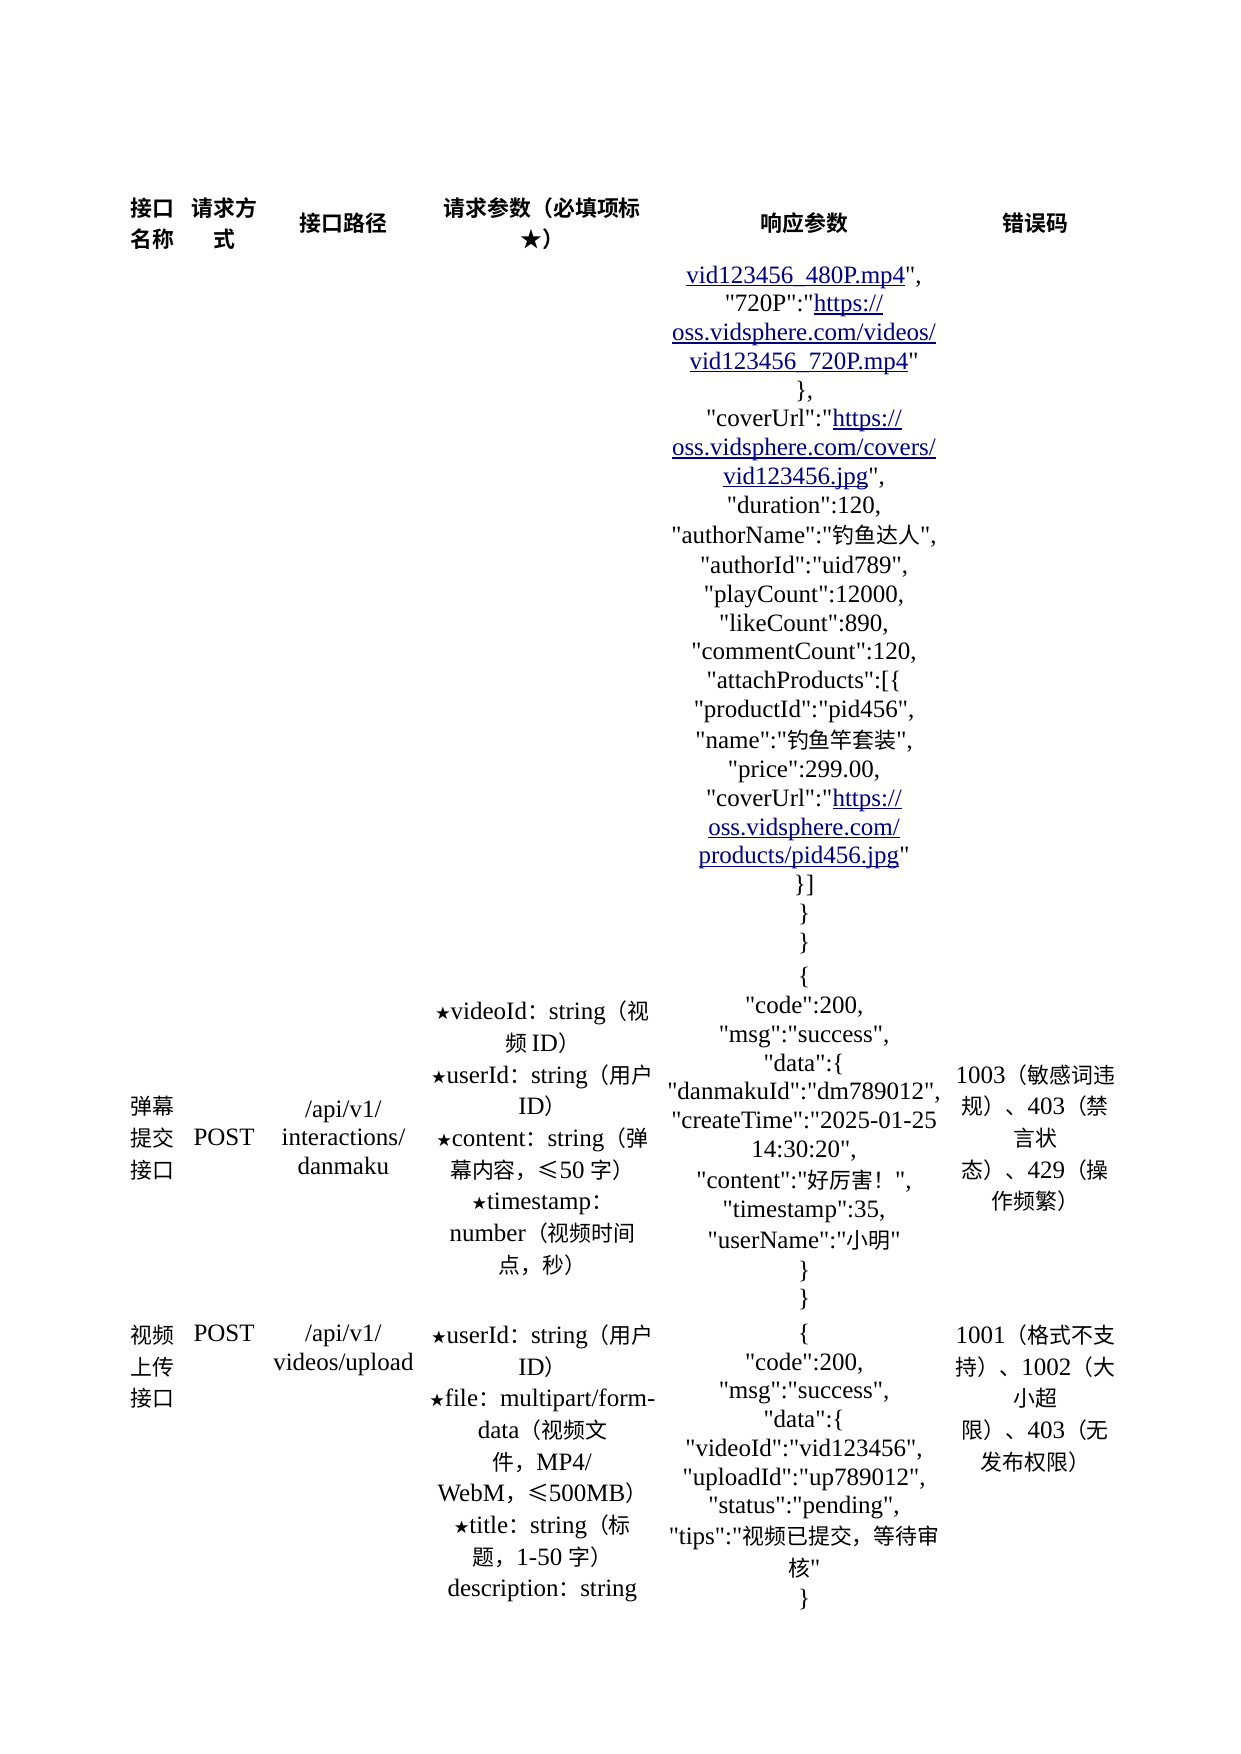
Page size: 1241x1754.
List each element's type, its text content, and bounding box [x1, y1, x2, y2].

table_cell 弹幕提交接口 [118, 959, 186, 1315]
table_cell [186, 257, 262, 958]
table_header 错误码 [948, 188, 1122, 257]
table_cell 1001（格式不支持）、1002（大小超限）、403（无发布权限） [948, 1315, 1122, 1614]
table_cell [948, 257, 1122, 958]
table_cell POST [186, 959, 262, 1315]
table_header 请求方式 [186, 188, 262, 257]
table_cell POST [186, 1315, 262, 1614]
table_cell /api/v1/videos/upload [262, 1315, 424, 1614]
table_header 接口名称 [118, 188, 186, 257]
table_cell ★videoId：string（视频 ID） ★userId：string（用户 ID） ★content：string（弹幕内容，≤50 字） ★timestamp：number（视频时间点，秒） [425, 959, 660, 1315]
table_cell { "code":200, "msg":"success", "data":{ "danmakuId":"dm789012", "createTime":"2025-01-25 14:30:20", "content":"好厉害！", "timestamp":35, "userName":"小明" } } [660, 959, 948, 1315]
table_cell 视频上传接口 [118, 1315, 186, 1614]
table_cell { "code":200, "msg":"success", "data":{ "videoId":"vid123456", "uploadId":"up789012", "status":"pending", "tips":"视频已提交，等待审核" } [660, 1315, 948, 1614]
table_header 响应参数 [660, 188, 948, 257]
table_cell ★userId：string（用户 ID） ★file：multipart/form-data（视频文件，MP4/WebM，≤500MB） ★title：string（标题，1-50 字） description：string [425, 1315, 660, 1614]
table_header 请求参数（必填项标★） [425, 188, 660, 257]
table_cell vid123456_480P.mp4", "720P":"https://oss.vidsphere.com/videos/vid123456_720P.mp4" }, "coverUrl":"https://oss.vidsphere.com/covers/vid123456.jpg", "duration":120, "authorName":"钓鱼达人", "authorId":"uid789", "playCount":12000, "likeCount":890, "commentCount":120, "attachProducts":[{ "productId":"pid456", "name":"钓鱼竿套装", "price":299.00, "coverUrl":"https://oss.vidsphere.com/products/pid456.jpg" }] } } [660, 257, 948, 958]
table_cell [425, 257, 660, 958]
table_cell [262, 257, 424, 958]
table_cell 1003（敏感词违规）、403（禁言状态）、429（操作频繁） [948, 959, 1122, 1315]
table_cell /api/v1/interactions/danmaku [262, 959, 424, 1315]
table_header 接口路径 [262, 188, 424, 257]
table_cell [118, 257, 186, 958]
